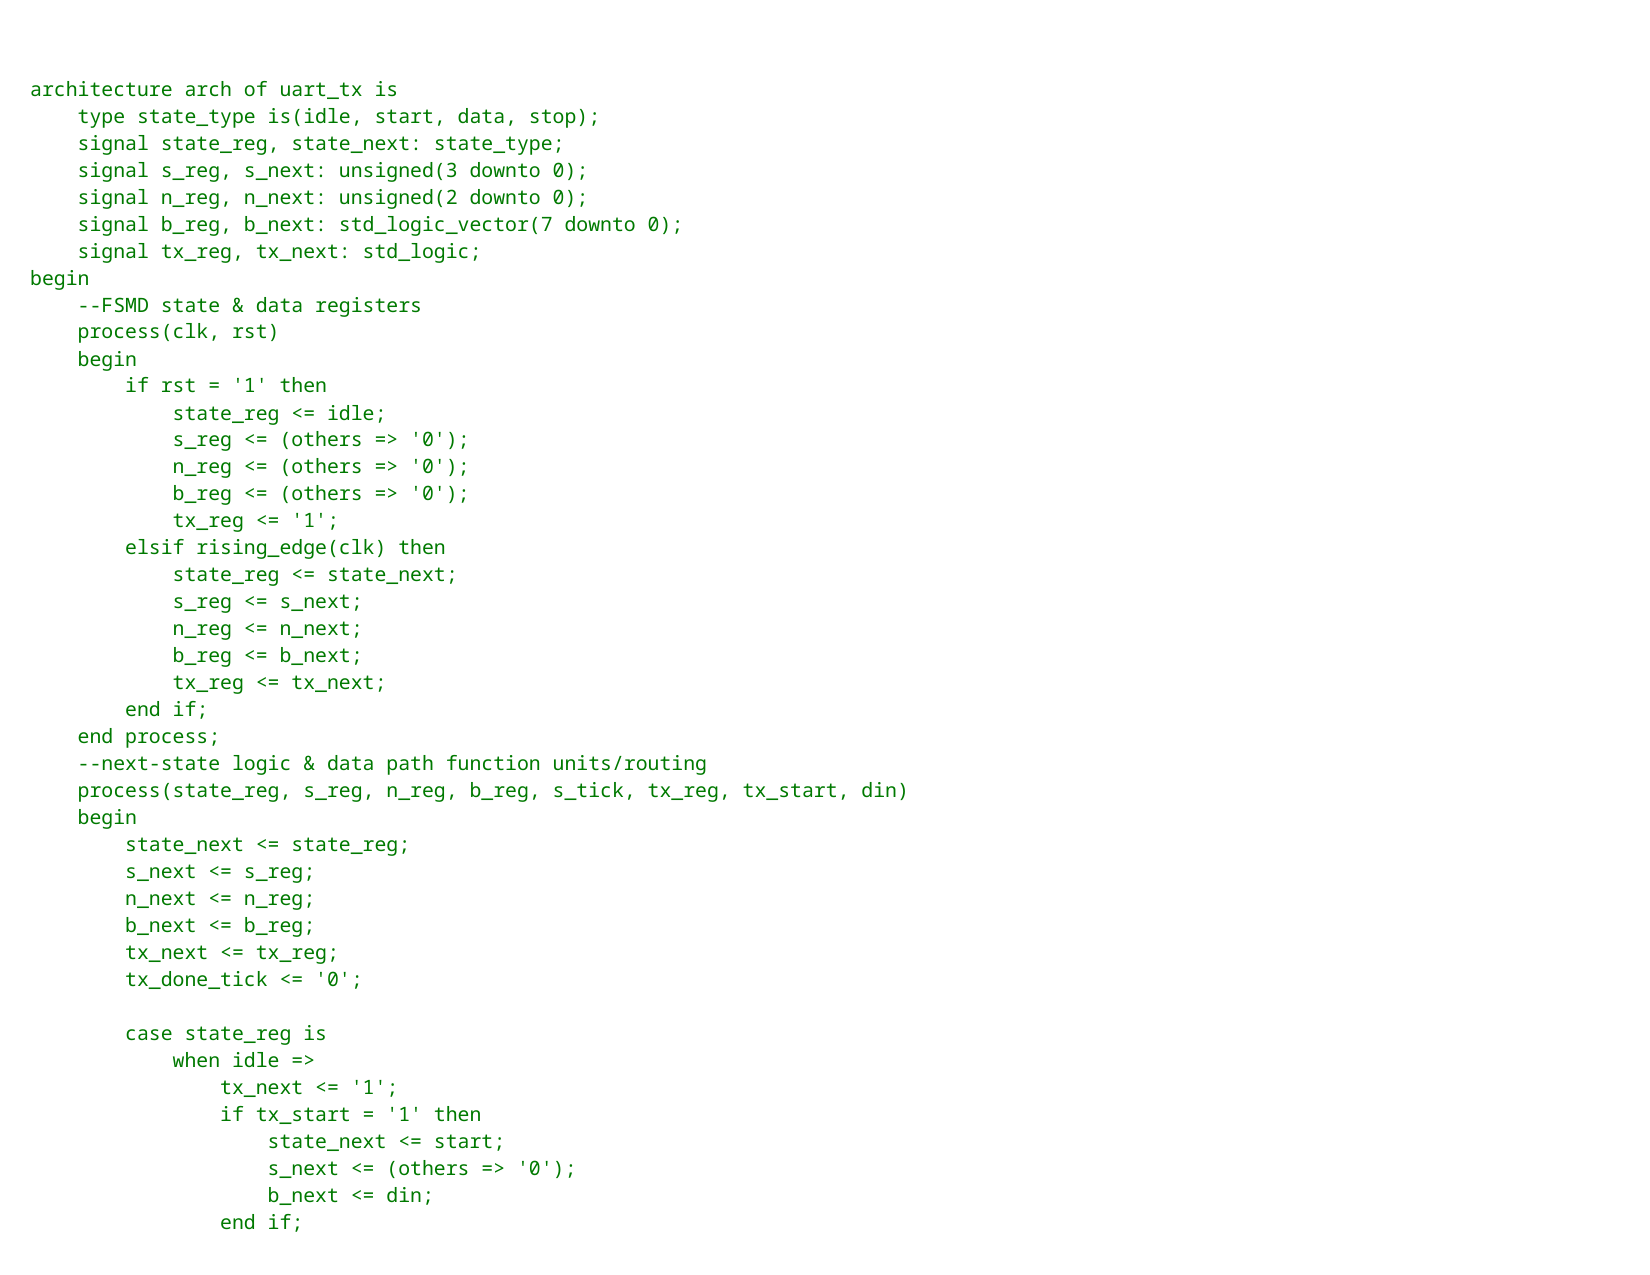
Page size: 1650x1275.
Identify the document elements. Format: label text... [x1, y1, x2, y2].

text state_next <= state_reg; [30, 830, 1620, 857]
text begin [30, 345, 1620, 372]
text tx_reg <= tx_next; [30, 668, 1620, 696]
text type state_type is(idle, start, data, stop); [30, 102, 1620, 129]
text case state_reg is [30, 1019, 1620, 1046]
text s_reg <= s_next; [30, 588, 1620, 614]
text when idle => [30, 1046, 1620, 1073]
text --next-state logic & data path function units/routing [30, 749, 1620, 776]
text signal s_reg, s_next: unsigned(3 downto 0); [30, 156, 1620, 183]
text b_next <= din; [30, 1181, 1620, 1208]
text if rst = '1' then [30, 372, 1620, 399]
text state_reg <= state_next; [30, 561, 1620, 588]
text n_reg <= (others => '0'); [30, 453, 1620, 480]
text process(clk, rst) [30, 318, 1620, 345]
text --FSMD state & data registers [30, 291, 1620, 318]
text signal tx_reg, tx_next: std_logic; [30, 237, 1620, 264]
text tx_next <= tx_reg; [30, 938, 1620, 965]
text b_next <= b_reg; [30, 911, 1620, 938]
text n_reg <= n_next; [30, 614, 1620, 642]
text elsif rising_edge(clk) then [30, 534, 1620, 561]
text tx_next <= '1'; [30, 1073, 1620, 1100]
text signal state_reg, state_next: state_type; [30, 129, 1620, 156]
text end process; [30, 722, 1620, 749]
text tx_done_tick <= '0'; [30, 965, 1620, 992]
text end if; [30, 696, 1620, 722]
text begin [30, 264, 1620, 291]
text signal n_reg, n_next: unsigned(2 downto 0); [30, 183, 1620, 210]
text b_reg <= b_next; [30, 642, 1620, 668]
text architecture arch of uart_tx is [30, 75, 1620, 102]
text if tx_start = '1' then [30, 1100, 1620, 1127]
text s_next <= (others => '0'); [30, 1154, 1620, 1181]
text process(state_reg, s_reg, n_reg, b_reg, s_tick, tx_reg, tx_start, din) [30, 776, 1620, 803]
text state_reg <= idle; [30, 399, 1620, 426]
text signal b_reg, b_next: std_logic_vector(7 downto 0); [30, 210, 1620, 237]
text tx_reg <= '1'; [30, 507, 1620, 534]
text state_next <= start; [30, 1127, 1620, 1154]
text begin [30, 803, 1620, 830]
text s_reg <= (others => '0'); [30, 426, 1620, 453]
text s_next <= s_reg; [30, 857, 1620, 884]
text n_next <= n_reg; [30, 884, 1620, 911]
text b_reg <= (others => '0'); [30, 480, 1620, 507]
text end if; [30, 1208, 1620, 1235]
